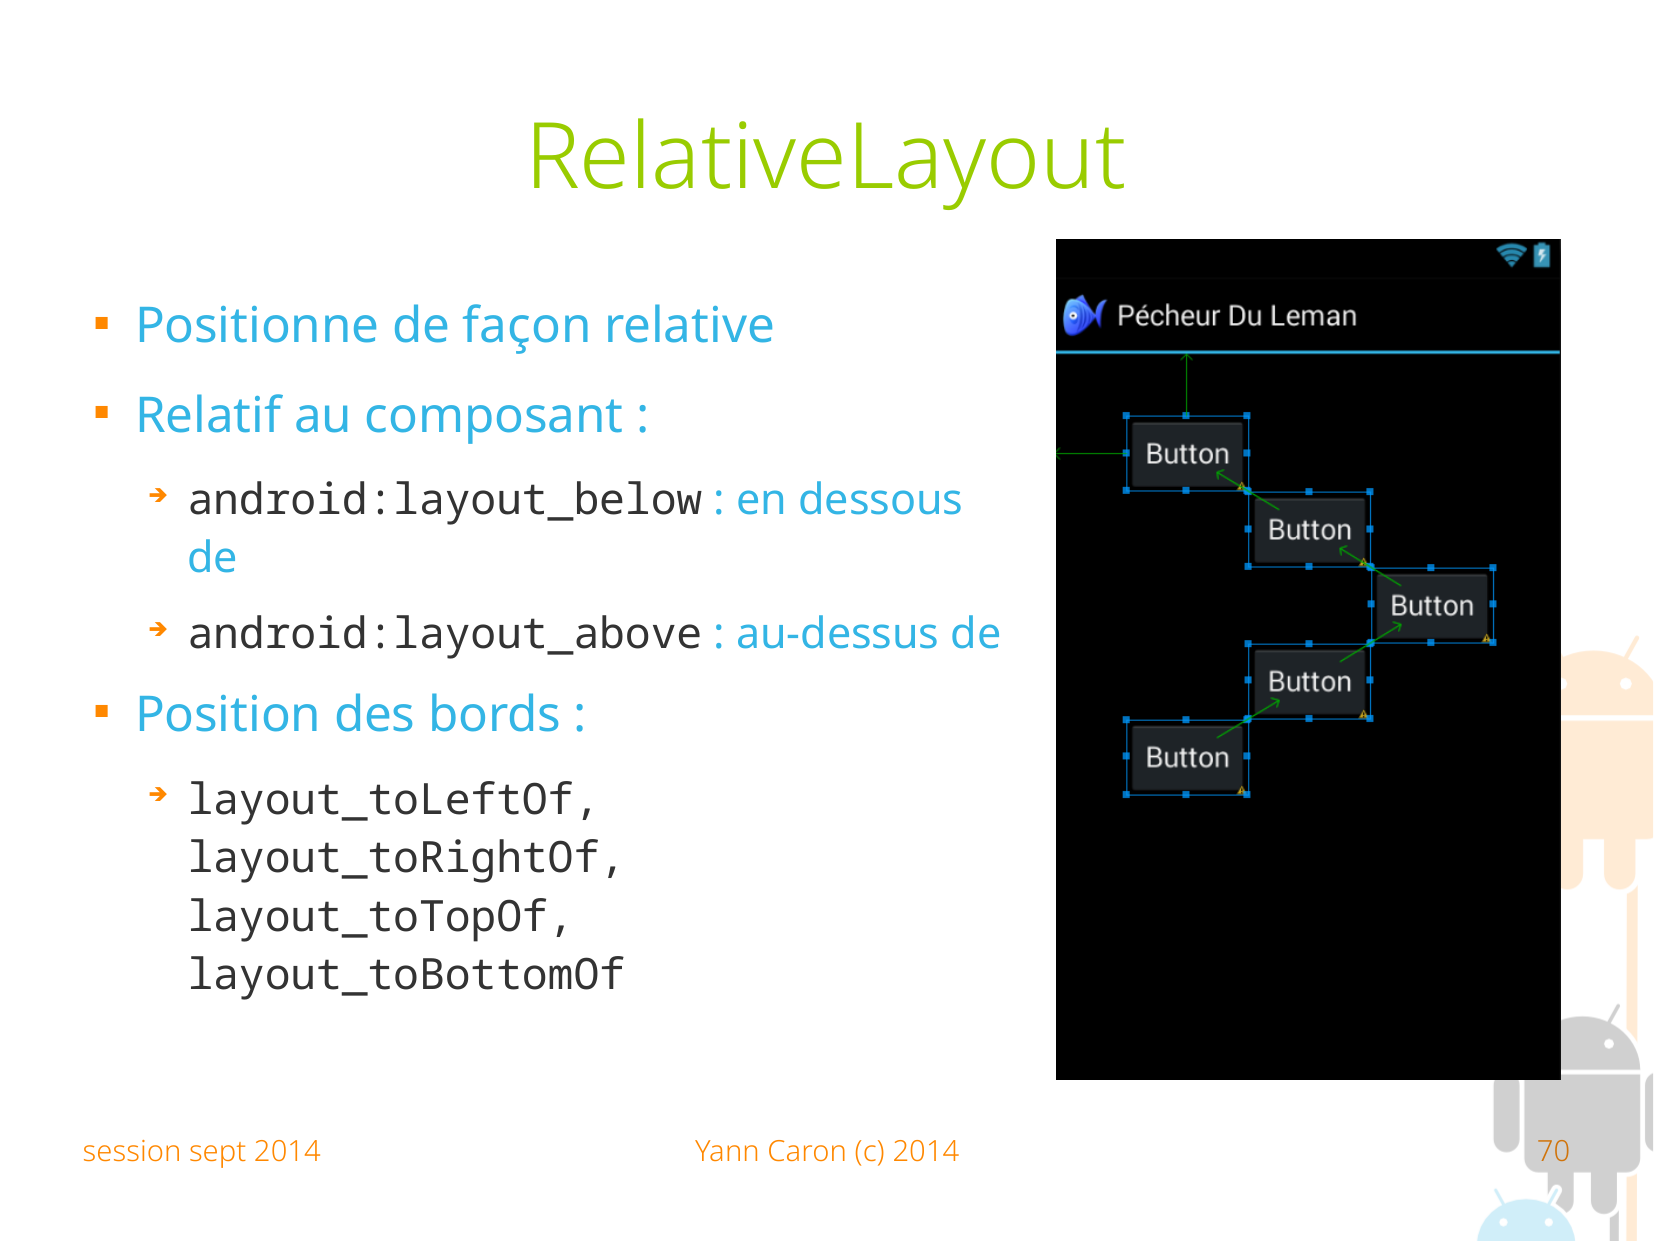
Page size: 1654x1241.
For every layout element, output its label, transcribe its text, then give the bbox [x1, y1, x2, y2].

title RelativeLayout [82, 49, 1571, 257]
picture [240, 239, 1654, 1241]
list Positionne de façon relative Relatif au composant : android:layout_below : en dessous de android:layout_above : au-dessus de Position des bords : layout_toLeftOf, layout_toRightOf, layout_toTopOf, layout_toBottomOf [82, 290, 1021, 1010]
